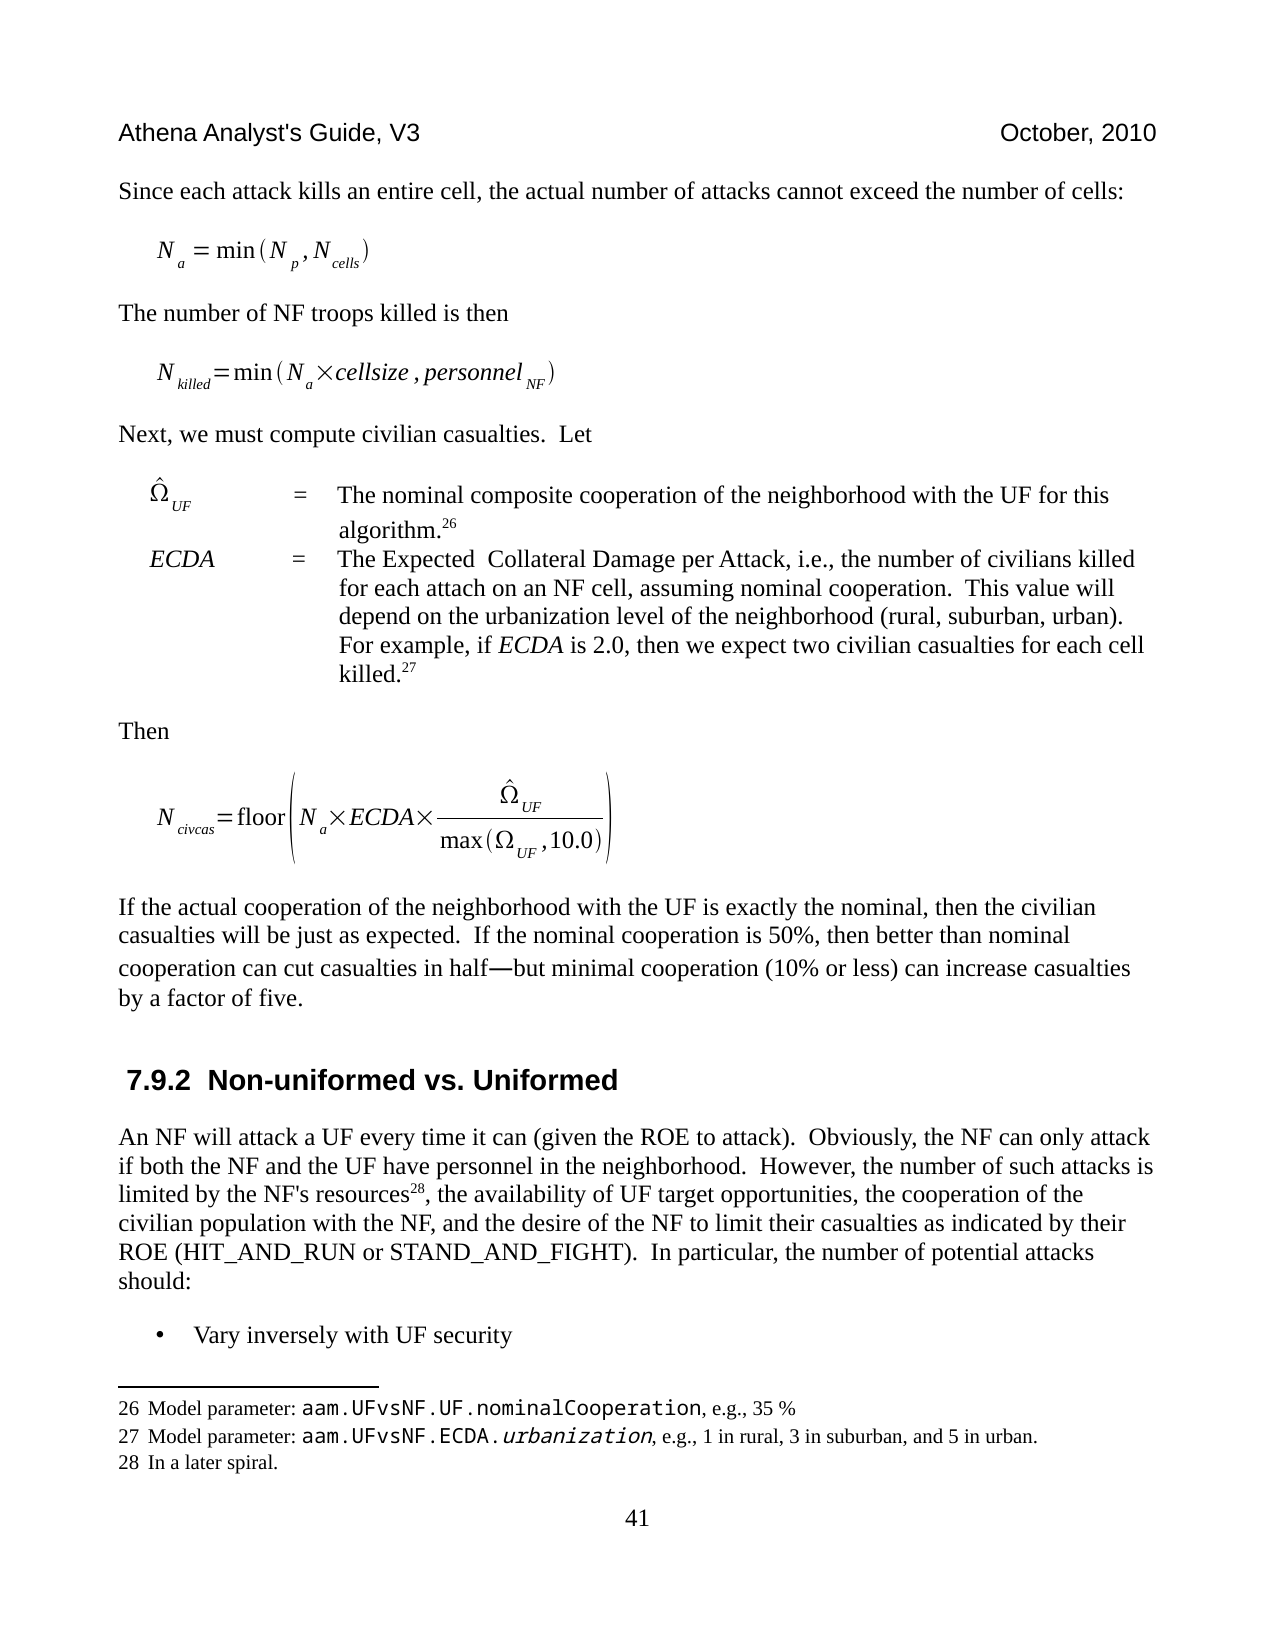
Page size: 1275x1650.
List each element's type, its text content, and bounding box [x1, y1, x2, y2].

text Model parameter: aam.UFvsNF.UF.nominalCooperation, e.g., 35 % [118, 1393, 1157, 1421]
text In a later spiral. [118, 1449, 1157, 1474]
text Then [118, 716, 1157, 745]
text Next, we must compute civilian casualties. Let [118, 419, 1157, 448]
text = The nominal composite cooperation of the neighborhood with the UF for this algorithm. [149, 473, 1157, 544]
text An NF will attack a UF every time it can (given the ROE to attack). Obviously, the NF can only attack if both the NF and the UF have personnel in the neighborhood. However, the number of such attacks is limited by the NF's resources, the availability of UF target opportunities, the cooperation of the civilian population with the NF, and the desire of the NF to limit their casualties as indicated by their ROE (HIT_AND_RUN or STAND_AND_FIGHT). In particular, the number of potential attacks should: [118, 1122, 1157, 1294]
text Model parameter: aam.UFvsNF.ECDA.urbanization, e.g., 1 in rural, 3 in suburban, and 5 in urban. [118, 1421, 1157, 1449]
text ECDA = The Expected Collateral Damage per Attack, i.e., the number of civilians killed for each attach on an NF cell, assuming nominal cooperation. This value will depend on the urbanization level of the neighborhood (rural, suburban, urban). For example, if ECDA is 2.0, then we expect two civilian casualties for each cell killed. [149, 544, 1157, 688]
text Since each attack kills an entire cell, the actual number of attacks cannot exceed the number of cells: [118, 176, 1157, 205]
text The number of NF troops killed is then [118, 298, 1157, 327]
text If the actual cooperation of the neighborhood with the UF is exactly the nominal, then the civilian casualties will be just as expected. If the nominal cooperation is 50%, then better than nominal cooperation can cut casualties in half—but minimal cooperation (10% or less) can increase casualties by a factor of five. [118, 892, 1157, 1012]
list Vary inversely with UF security [156, 1320, 1157, 1349]
subtitle Non-uniformed vs. Uniformed [118, 1063, 1157, 1097]
